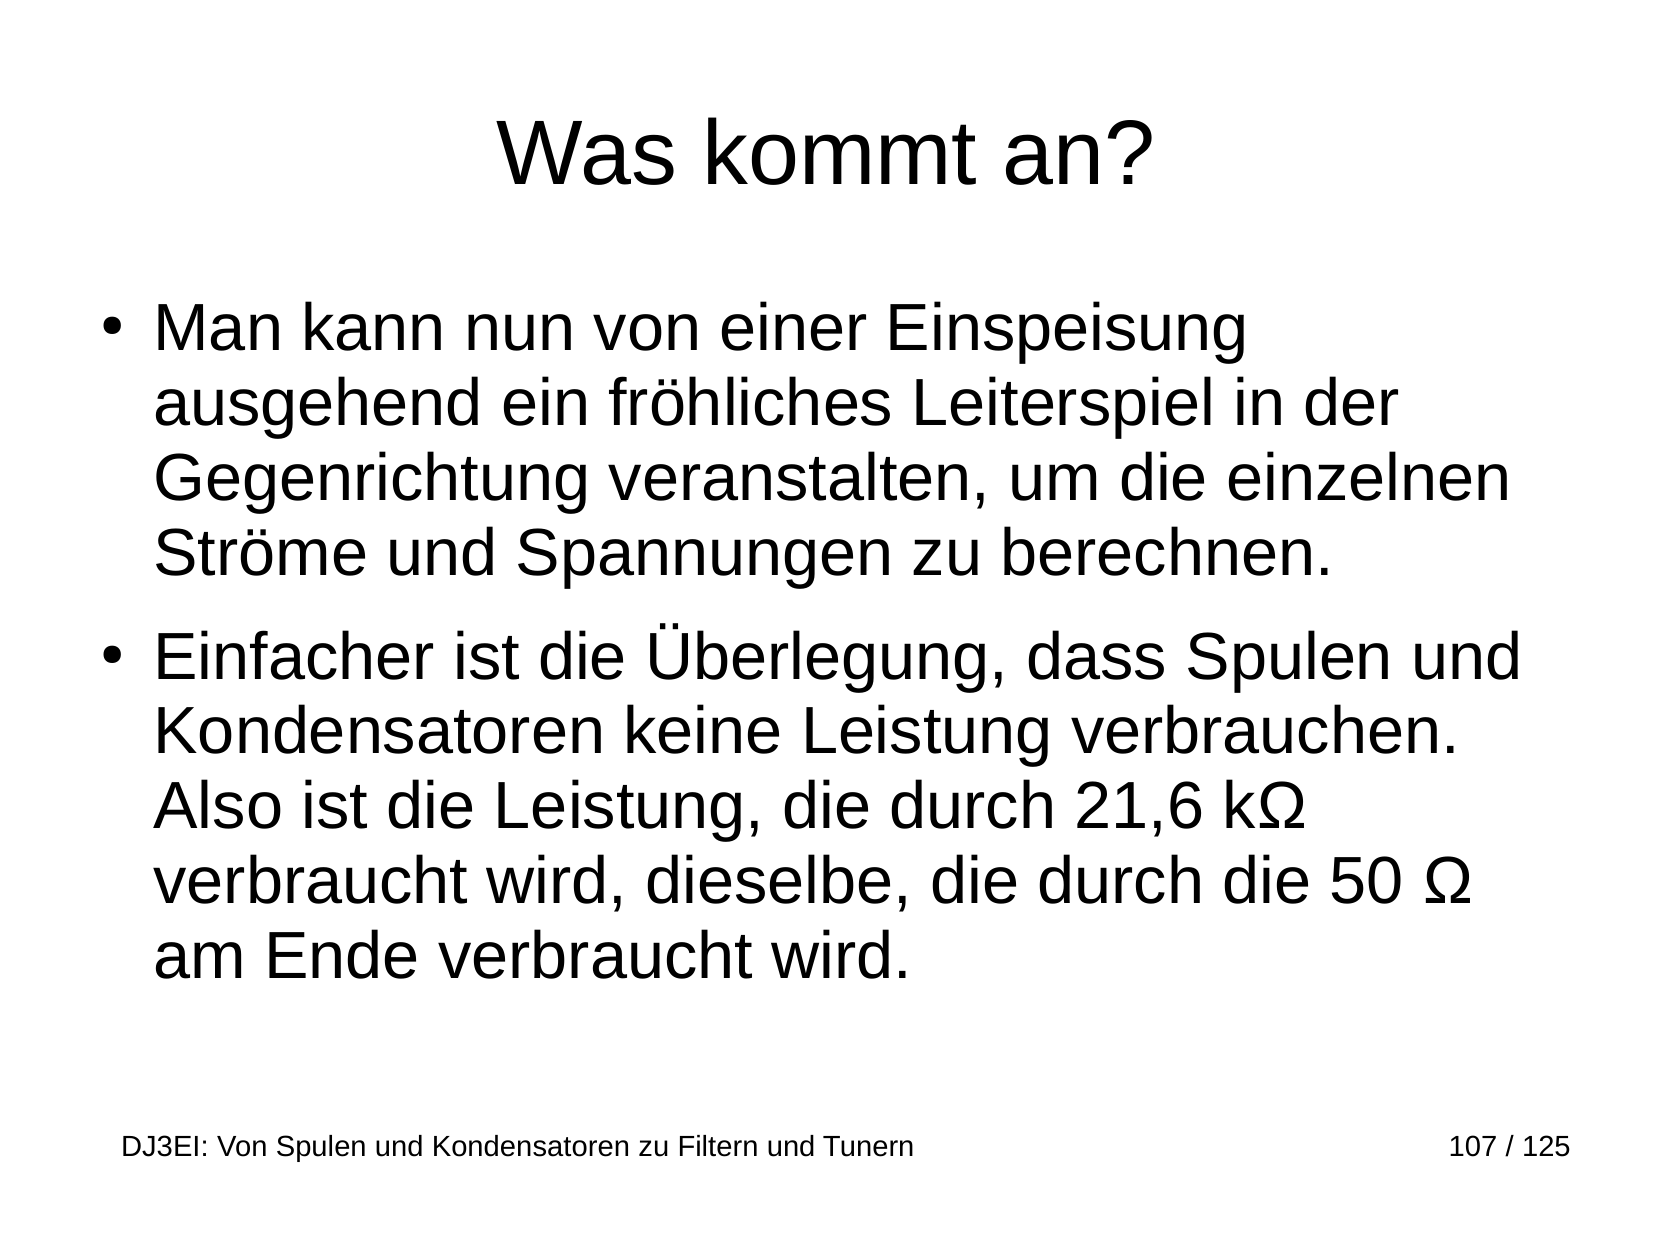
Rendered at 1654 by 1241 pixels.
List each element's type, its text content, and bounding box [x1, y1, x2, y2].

list Man kann nun von einer Einspeisung ausgehend ein fröhliches Leiterspiel in der Gegenrichtung veranstalten, um die einzelnen Ströme und Spannungen zu berechnen. Einfacher ist die Überlegung, dass Spulen und Kondensatoren keine Leistung verbrauchen. Also ist die Leistung, die durch 21,6 kΩ verbraucht wird, dieselbe, die durch die 50 Ω am Ende verbraucht wird. [82, 290, 1571, 1010]
title Was kommt an? [82, 49, 1571, 257]
